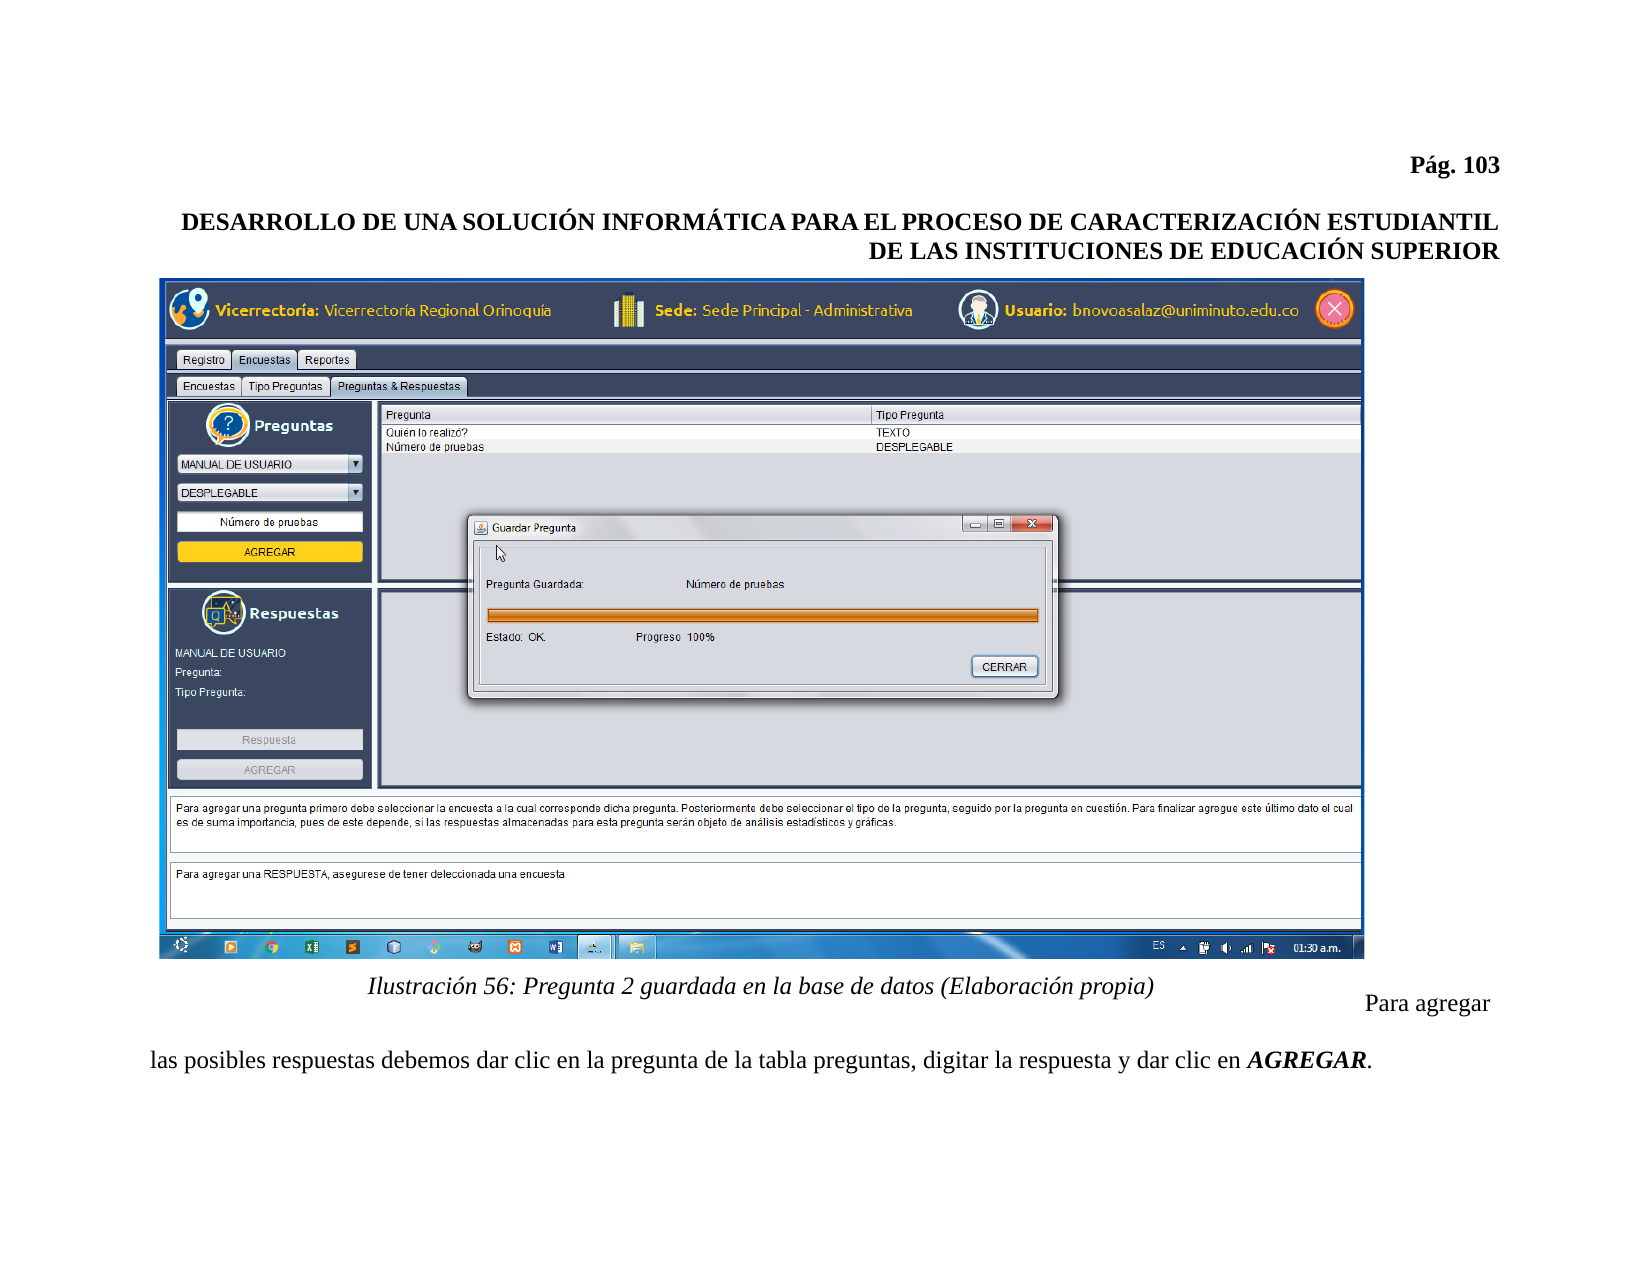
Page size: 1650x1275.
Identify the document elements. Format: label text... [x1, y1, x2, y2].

picture [159, 278, 1365, 960]
text Ilustración 56: Pregunta 2 guardada en la base de datos (Elaboración propia) [159, 971, 1364, 1000]
text Para agregar las posibles respuestas debemos dar clic en la pregunta de la tabla preguntas, digitar la respuesta y dar clic en AGREGAR. [150, 988, 1500, 1074]
